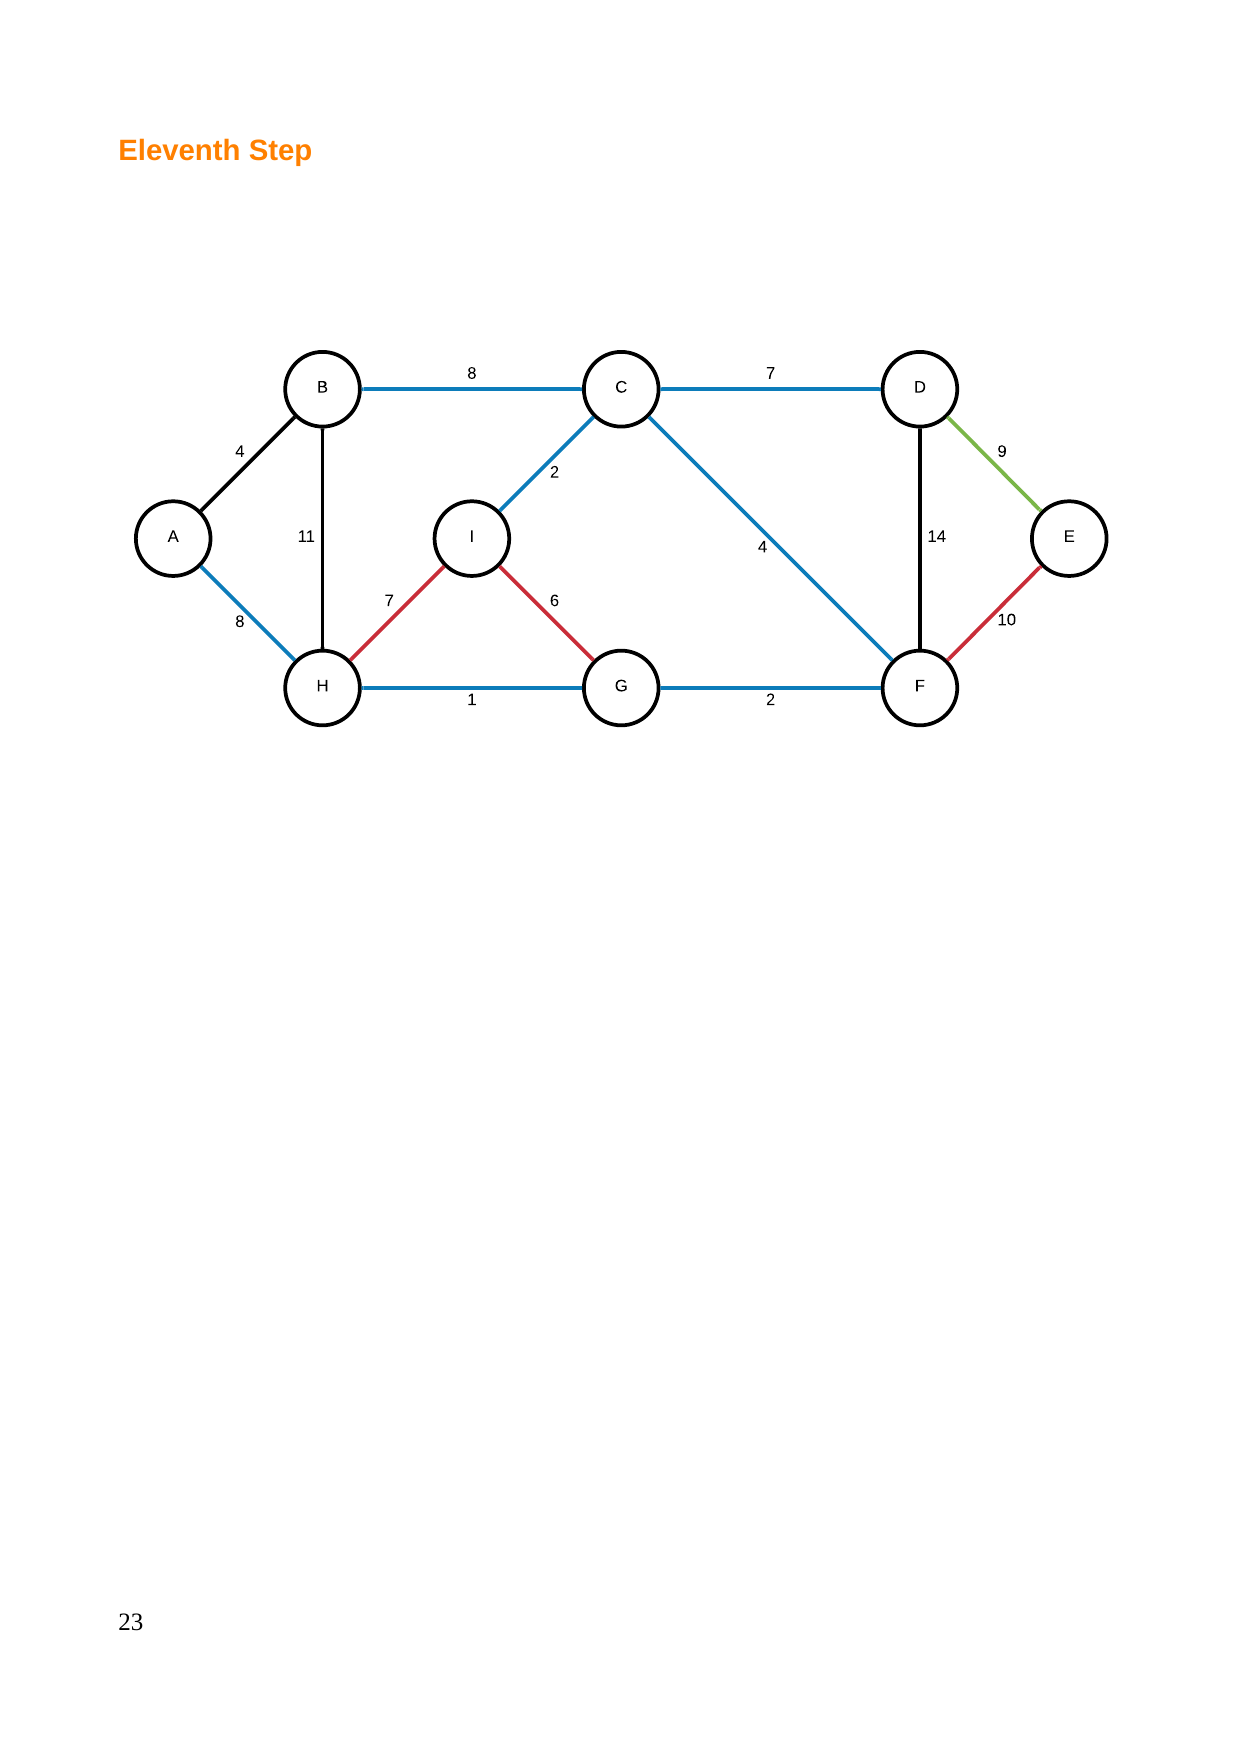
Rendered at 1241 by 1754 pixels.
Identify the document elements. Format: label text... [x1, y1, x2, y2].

subtitle Eleventh Step [118, 133, 1122, 166]
